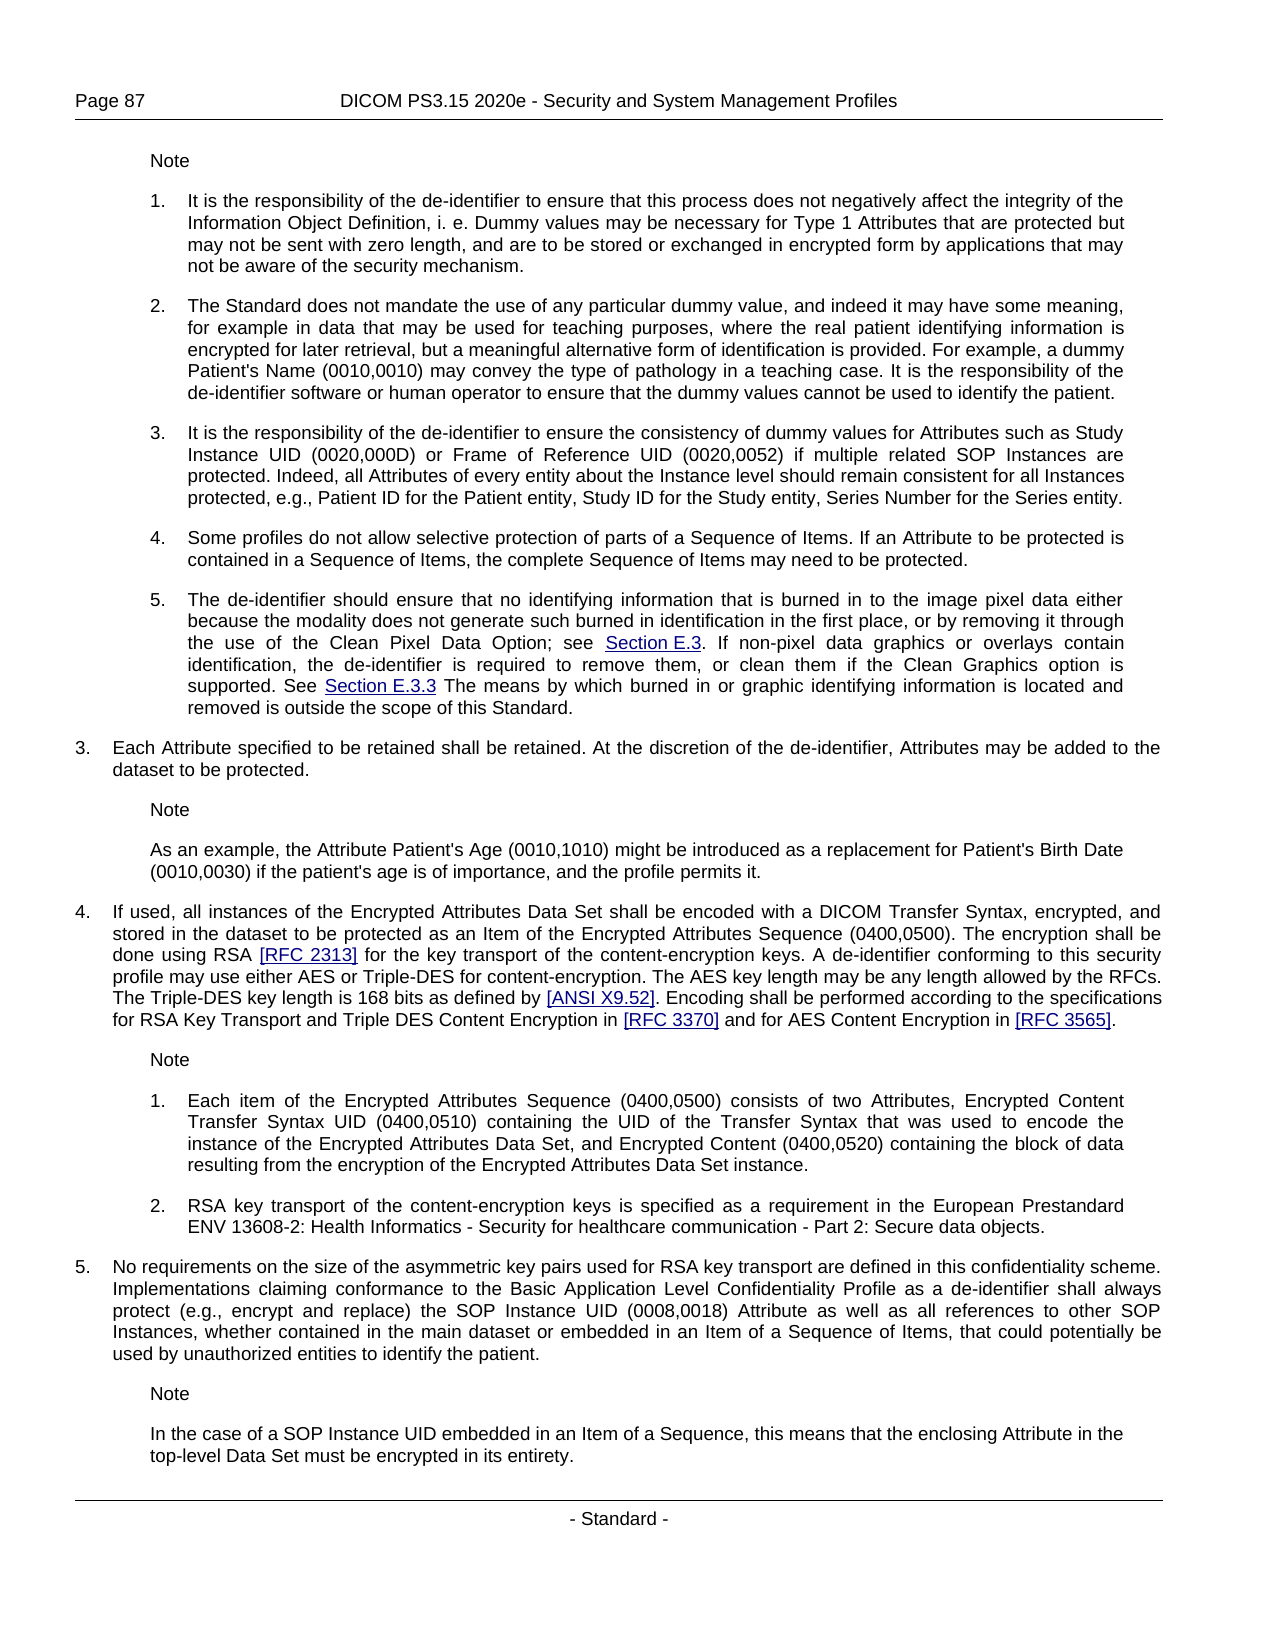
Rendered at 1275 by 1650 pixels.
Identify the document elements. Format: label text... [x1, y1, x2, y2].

text Note [150, 1049, 1125, 1071]
text Note [150, 799, 1125, 820]
text 2. The Standard does not mandate the use of any particular dummy value, and indeed it may have some meaning, for example in data that may be used for teaching purposes, where the real patient identifying information is encrypted for later retrieval, but a meaningful alternative form of identification is provided. For example, a dummy Patient's Name (0010,0010) may convey the type of pathology in a teaching case. It is the responsibility of the de-identifier software or human operator to ensure that the dummy values cannot be used to identify the patient. [150, 295, 1125, 403]
text 1. It is the responsibility of the de-identifier to ensure that this process does not negatively affect the integrity of the Information Object Definition, i. e. Dummy values may be necessary for Type 1 Attributes that are protected but may not be sent with zero length, and are to be stored or exchanged in encrypted form by applications that may not be aware of the security mechanism. [150, 190, 1125, 277]
text 5. No requirements on the size of the asymmetric key pairs used for RSA key transport are defined in this confidentiality scheme. Implementations claiming conformance to the Basic Application Level Confidentiality Profile as a de-identifier shall always protect (e.g., encrypt and replace) the SOP Instance UID (0008,0018) Attribute as well as all references to other SOP Instances, whether contained in the main dataset or embedded in an Item of a Sequence of Items, that could potentially be used by unauthorized entities to identify the patient. [75, 1256, 1162, 1364]
text 3. Each Attribute specified to be retained shall be retained. At the discretion of the de-identifier, Attributes may be added to the dataset to be protected. [75, 737, 1162, 780]
text 4. Some profiles do not allow selective protection of parts of a Sequence of Items. If an Attribute to be protected is contained in a Sequence of Items, the complete Sequence of Items may need to be protected. [150, 527, 1125, 570]
text 4. If used, all instances of the Encrypted Attributes Data Set shall be encoded with a DICOM Transfer Syntax, encrypted, and stored in the dataset to be protected as an Item of the Encrypted Attributes Sequence (0400,0500). The encryption shall be done using RSA [RFC 2313] for the key transport of the content-encryption keys. A de-identifier conforming to this security profile may use either AES or Triple-DES for content-encryption. The AES key length may be any length allowed by the RFCs. The Triple-DES key length is 168 bits as defined by [ANSI X9.52]. Encoding shall be performed according to the specifications for RSA Key Transport and Triple DES Content Encryption in [RFC 3370] and for AES Content Encryption in [RFC 3565]. [75, 901, 1162, 1030]
text In the case of a SOP Instance UID embedded in an Item of a Sequence, this means that the enclosing Attribute in the top-level Data Set must be encrypted in its entirety. [150, 1423, 1125, 1466]
text 1. Each item of the Encrypted Attributes Sequence (0400,0500) consists of two Attributes, Encrypted Content Transfer Syntax UID (0400,0510) containing the UID of the Transfer Syntax that was used to encode the instance of the Encrypted Attributes Data Set, and Encrypted Content (0400,0520) containing the block of data resulting from the encryption of the Encrypted Attributes Data Set instance. [150, 1089, 1125, 1176]
text 5. The de-identifier should ensure that no identifying information that is burned in to the image pixel data either because the modality does not generate such burned in identification in the first place, or by removing it through the use of the Clean Pixel Data Option; see Section E.3. If non-pixel data graphics or overlays contain identification, the de-identifier is required to remove them, or clean them if the Clean Graphics option is supported. See Section E.3.3 The means by which burned in or graphic identifying information is located and removed is outside the scope of this Standard. [150, 589, 1125, 718]
text 3. It is the responsibility of the de-identifier to ensure the consistency of dummy values for Attributes such as Study Instance UID (0020,000D) or Frame of Reference UID (0020,0052) if multiple related SOP Instances are protected. Indeed, all Attributes of every entity about the Instance level should remain consistent for all Instances protected, e.g., Patient ID for the Patient entity, Study ID for the Study entity, Series Number for the Series entity. [150, 422, 1125, 508]
text Note [150, 1383, 1125, 1404]
text 2. RSA key transport of the content-encryption keys is specified as a requirement in the European Prestandard ENV 13608-2: Health Informatics - Security for healthcare communication - Part 2: Secure data objects. [150, 1194, 1125, 1237]
text Note [150, 150, 1125, 172]
text As an example, the Attribute Patient's Age (0010,1010) might be introduced as a replacement for Patient's Birth Date (0010,0030) if the patient's age is of importance, and the profile permits it. [150, 839, 1125, 882]
